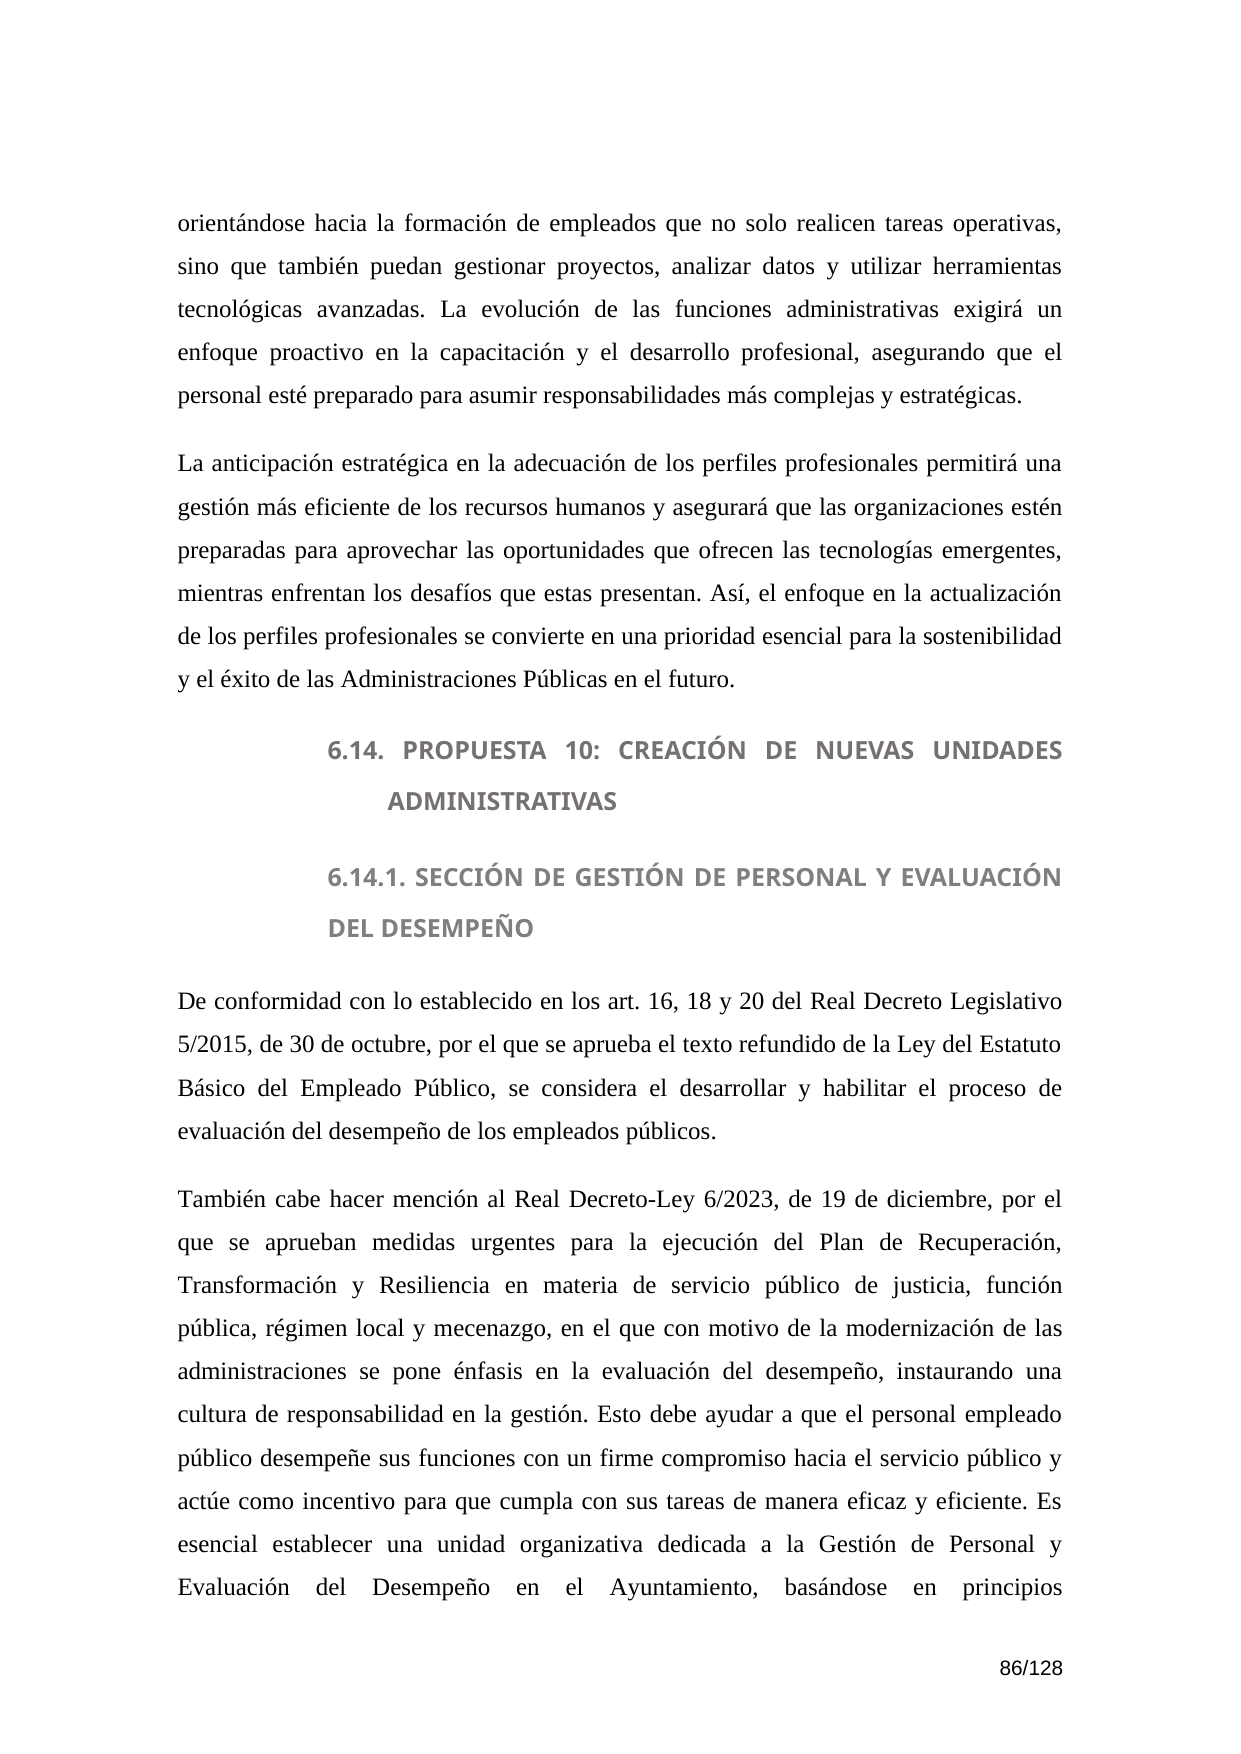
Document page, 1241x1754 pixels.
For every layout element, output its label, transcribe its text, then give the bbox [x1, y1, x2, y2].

list 6.14. PROPUESTA 10: CREACIÓN DE NUEVAS UNIDADES ADMINISTRATIVAS [327, 732, 1063, 817]
text La anticipación estratégica en la adecuación de los perfiles profesionales permitirá una gestión más eficiente de los recursos humanos y asegurará que las organizaciones estén preparadas para aprovechar las oportunidades que ofrecen las tecnologías emergentes, mientras enfrentan los desafíos que estas presentan. Así, el enfoque en la actualización de los perfiles profesionales se convierte en una prioridad esencial para la sostenibilidad y el éxito de las Administraciones Públicas en el futuro. [177, 448, 1063, 693]
text orientándose hacia la formación de empleados que no solo realicen tareas operativas, sino que también puedan gestionar proyectos, analizar datos y utilizar herramientas tecnológicas avanzadas. La evolución de las funciones administrativas exigirá un enfoque proactivo en la capacitación y el desarrollo profesional, asegurando que el personal esté preparado para asumir responsabilidades más complejas y estratégicas. [177, 208, 1063, 409]
list 6.14.1. SECCIÓN DE GESTIÓN DE PERSONAL Y EVALUACIÓN DEL DESEMPEÑO [327, 859, 1063, 944]
text De conformidad con lo establecido en los art. 16, 18 y 20 del Real Decreto Legislativo 5/2015, de 30 de octubre, por el que se aprueba el texto refundido de la Ley del Estatuto Básico del Empleado Público, se considera el desarrollar y habilitar el proceso de evaluación del desempeño de los empleados públicos. [177, 986, 1063, 1144]
text También cabe hacer mención al Real Decreto-Ley 6/2023, de 19 de diciembre, por el que se aprueban medidas urgentes para la ejecución del Plan de Recuperación, Transformación y Resiliencia en materia de servicio público de justicia, función pública, régimen local y mecenazgo, en el que con motivo de la modernización de las administraciones se pone énfasis en la evaluación del desempeño, instaurando una cultura de responsabilidad en la gestión. Esto debe ayudar a que el personal empleado público desempeñe sus funciones con un firme compromiso hacia el servicio público y actúe como incentivo para que cumpla con sus tareas de manera eficaz y eficiente. Es esencial establecer una unidad organizativa dedicada a la Gestión de Personal y Evaluación del Desempeño en el Ayuntamiento, basándose en principios [177, 1184, 1063, 1601]
